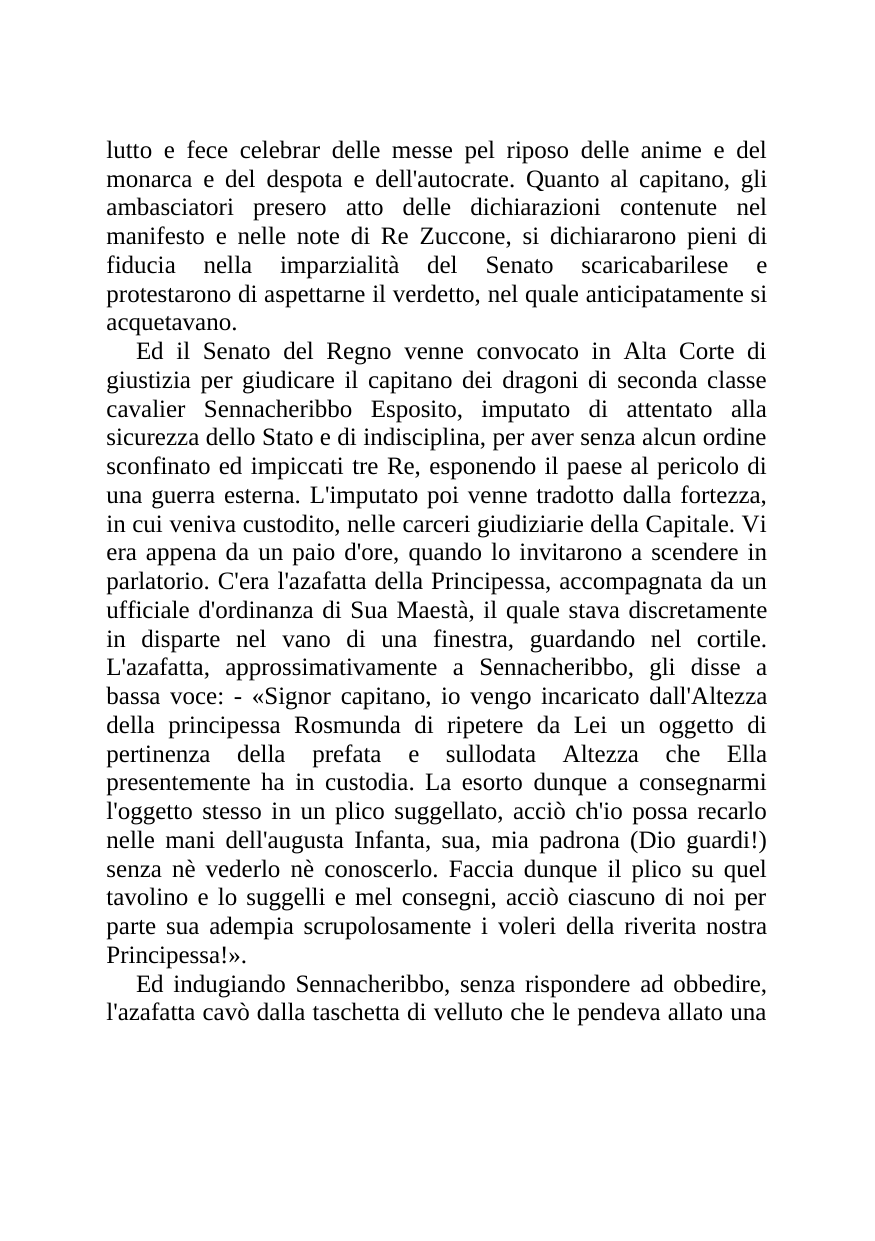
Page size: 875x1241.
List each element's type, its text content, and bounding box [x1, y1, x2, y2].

text Ed indugiando Sennacheribbo, senza rispondere ad obbedire, l'azafatta cavò dalla taschetta di velluto che le pendeva allato una [106, 969, 768, 1026]
text Ed il Senato del Regno venne convocato in Alta Corte di giustizia per giudicare il capitano dei dragoni di seconda classe cavalier Sennacheribbo Esposito, imputato di attentato alla sicurezza dello Stato e di indisciplina, per aver senza alcun ordine sconfinato ed impiccati tre Re, esponendo il paese al pericolo di una guerra esterna. L'imputato poi venne tradotto dalla fortezza, in cui veniva custodito, nelle carceri giudiziarie della Capitale. Vi era appena da un paio d'ore, quando lo invitarono a scendere in parlatorio. C'era l'azafatta della Principessa, accompagnata da un ufficiale d'ordinanza di Sua Maestà, il quale stava discretamente in disparte nel vano di una finestra, guardando nel cortile. L'azafatta, approssimativamente a Sennacheribbo, gli disse a bassa voce: - «Signor capitano, io vengo incaricato dall'Altezza della principessa Rosmunda di ripetere da Lei un oggetto di pertinenza della prefata e sullodata Altezza che Ella presentemente ha in custodia. La esorto dunque a consegnarmi l'oggetto stesso in un plico suggellato, acciò ch'io possa recarlo nelle mani dell'augusta Infanta, sua, mia padrona (Dio guardi!) senza nè vederlo nè conoscerlo. Faccia dunque il plico su quel tavolino e lo suggelli e mel consegni, acciò ciascuno di noi per parte sua adempia scrupolosamente i voleri della riverita nostra Principessa!». [106, 336, 768, 969]
text lutto e fece celebrar delle messe pel riposo delle anime e del monarca e del despota e dell'autocrate. Quanto al capitano, gli ambasciatori presero atto delle dichiarazioni contenute nel manifesto e nelle note di Re Zuccone, si dichiararono pieni di fiducia nella imparzialità del Senato scaricabarilese e protestarono di aspettarne il verdetto, nel quale anticipatamente si acquetavano. [106, 135, 768, 336]
